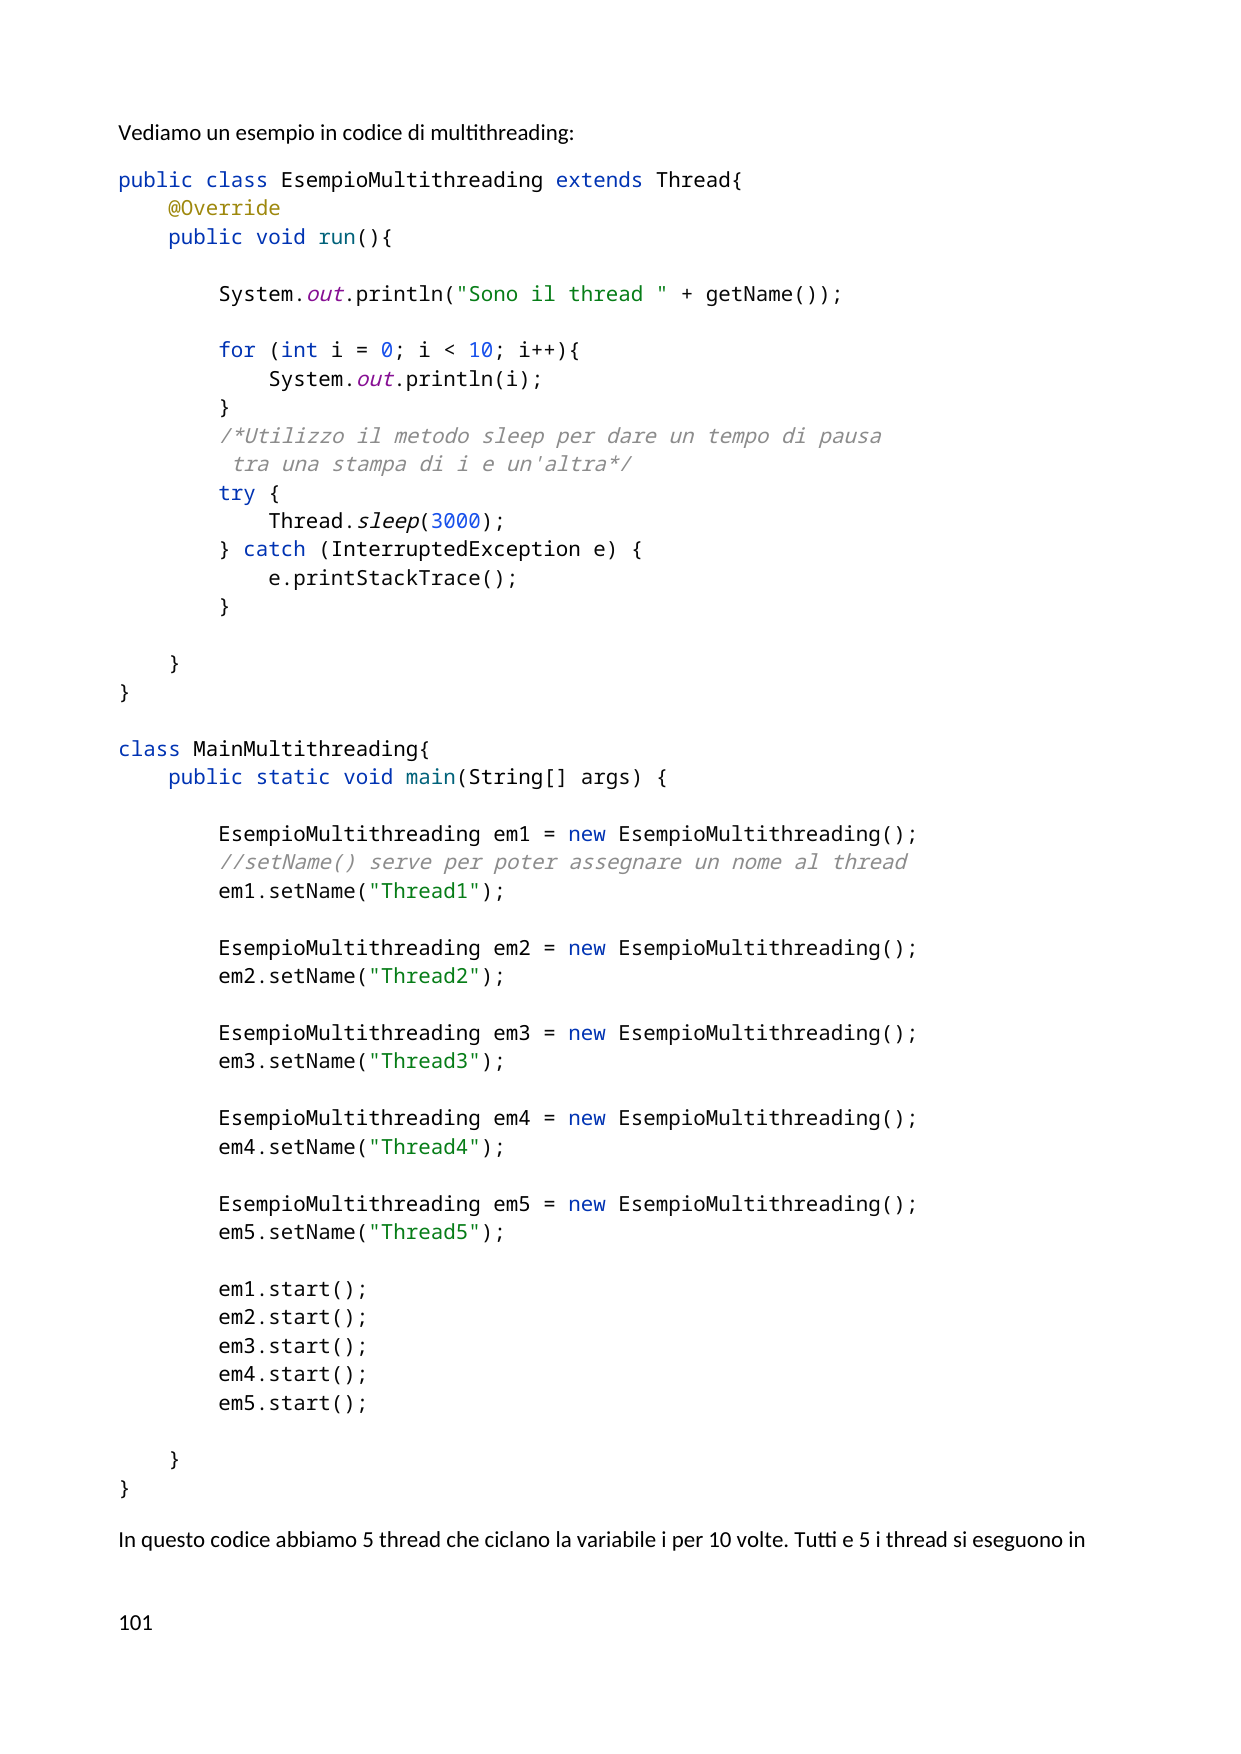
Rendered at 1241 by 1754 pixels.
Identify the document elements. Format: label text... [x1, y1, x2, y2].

text In questo codice abbiamo 5 thread che ciclano la variabile i per 10 volte. Tutti e 5 i thread si eseguono in [118, 1525, 1122, 1553]
text Vediamo un esempio in codice di multithreading: [118, 118, 1122, 146]
text public class EsempioMultithreading extends Thread{ @Override public void run(){ System.out.println("Sono il thread " + getName()); for (int i = 0; i < 10; i++){ System.out.println(i); } /*Utilizzo il metodo sleep per dare un tempo di pausa tra una stampa di i e un'altra*/ try { Thread.sleep(3000); } catch (InterruptedException e) { e.printStackTrace(); } } } class MainMultithreading{ public static void main(String[] args) { EsempioMultithreading em1 = new EsempioMultithreading(); //setName() serve per poter assegnare un nome al thread em1.setName("Thread1"); EsempioMultithreading em2 = new EsempioMultithreading(); em2.setName("Thread2"); EsempioMultithreading em3 = new EsempioMultithreading(); em3.setName("Thread3"); EsempioMultithreading em4 = new EsempioMultithreading(); em4.setName("Thread4"); EsempioMultithreading em5 = new EsempioMultithreading(); em5.setName("Thread5"); em1.start(); em2.start(); em3.start(); em4.start(); em5.start(); } } [118, 165, 1122, 1501]
